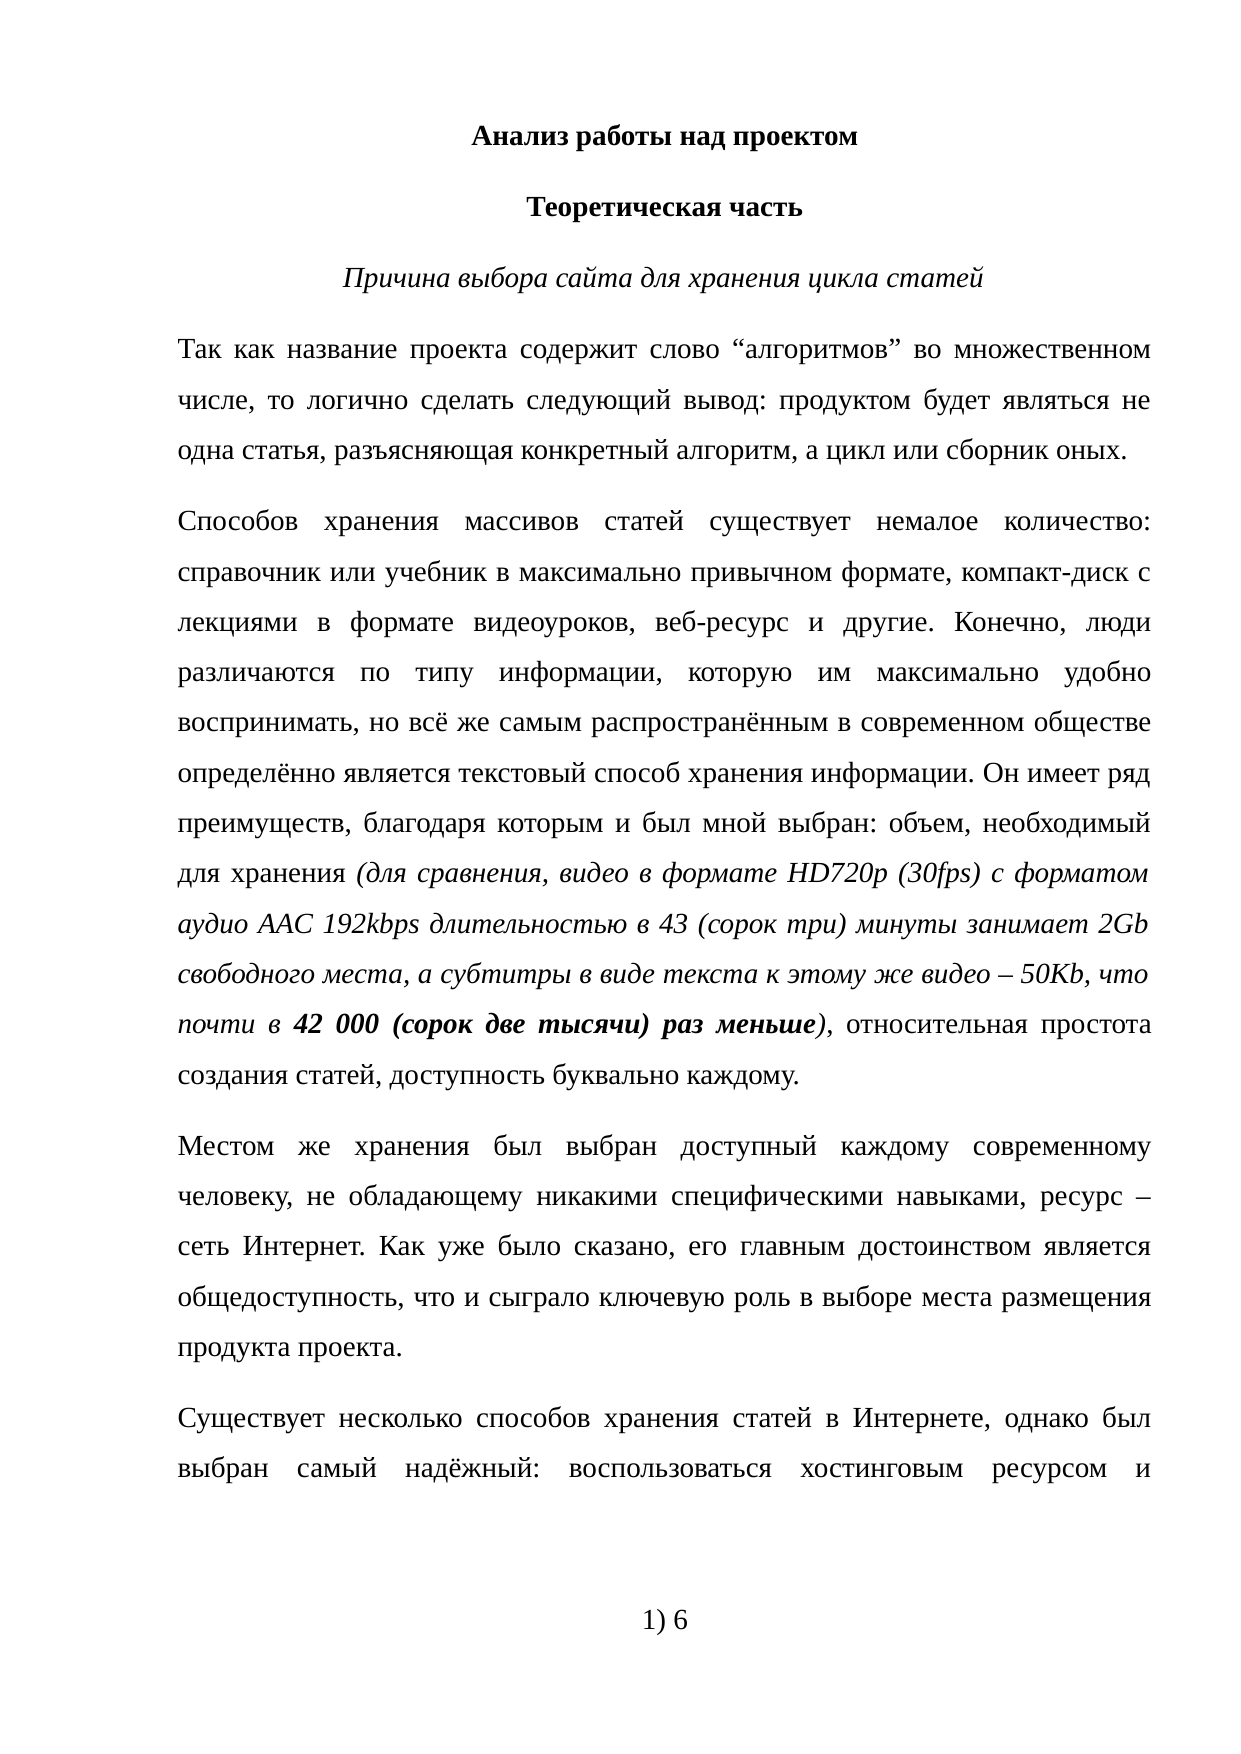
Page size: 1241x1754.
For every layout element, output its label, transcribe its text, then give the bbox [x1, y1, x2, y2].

text Анализ работы над проектом [177, 118, 1152, 152]
text Способов хранения массивов статей существует немалое количество: справочник или учебник в максимально привычном формате, компакт-диск с лекциями в формате видеоуроков, веб-ресурс и другие. Конечно, люди различаются по типу информации, которую им максимально удобно воспринимать, но всё же самым распространённым в современном обществе определённо является текстовый способ хранения информации. Он имеет ряд преимуществ, благодаря которым и был мной выбран: объем, необходимый для хранения (для сравнения, видео в формате HD720p (30fps) с форматом аудио AAC 192kbps длительностью в 43 (сорок три) минуты занимает 2Gb свободного места, а субтитры в виде текста к этому же видео – 50Kb, что почти в 42 000 (сорок две тысячи) раз меньше), относительная простота создания статей, доступность буквально каждому. [177, 503, 1152, 1090]
text Причина выбора сайта для хранения цикла статей [177, 260, 1152, 294]
text Так как название проекта содержит слово “алгоритмов” во множественном числе, то логично сделать следующий вывод: продуктом будет являться не одна статья, разъясняющая конкретный алгоритм, а цикл или сборник оных. [177, 332, 1152, 466]
text Местом же хранения был выбран доступный каждому современному человеку, не обладающему никакими специфическими навыками, ресурс – сеть Интернет. Как уже было сказано, его главным достоинством является общедоступность, что и сыграло ключевую роль в выборе места размещения продукта проекта. [177, 1128, 1152, 1363]
text Теоретическая часть [177, 189, 1152, 223]
text Существует несколько способов хранения статей в Интернете, однако был выбран самый надёжный: воспользоваться хостинговым ресурсом и [177, 1400, 1152, 1484]
